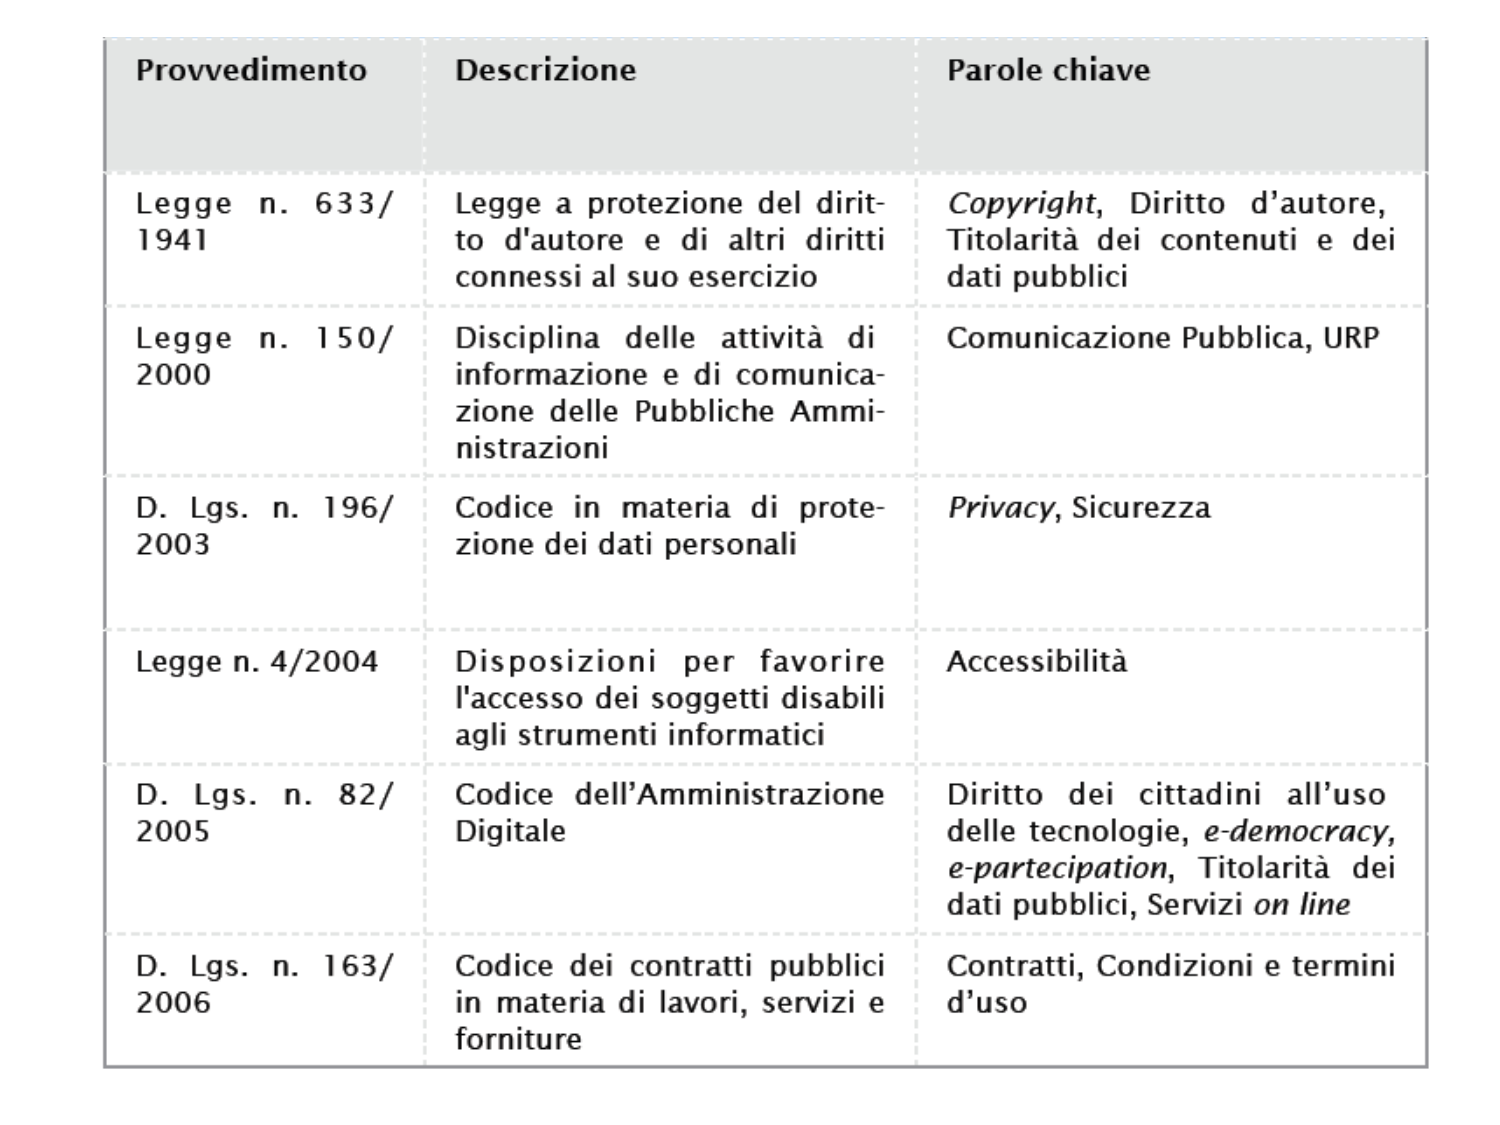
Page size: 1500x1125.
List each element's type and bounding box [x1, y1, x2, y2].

picture [72, 37, 1436, 1083]
